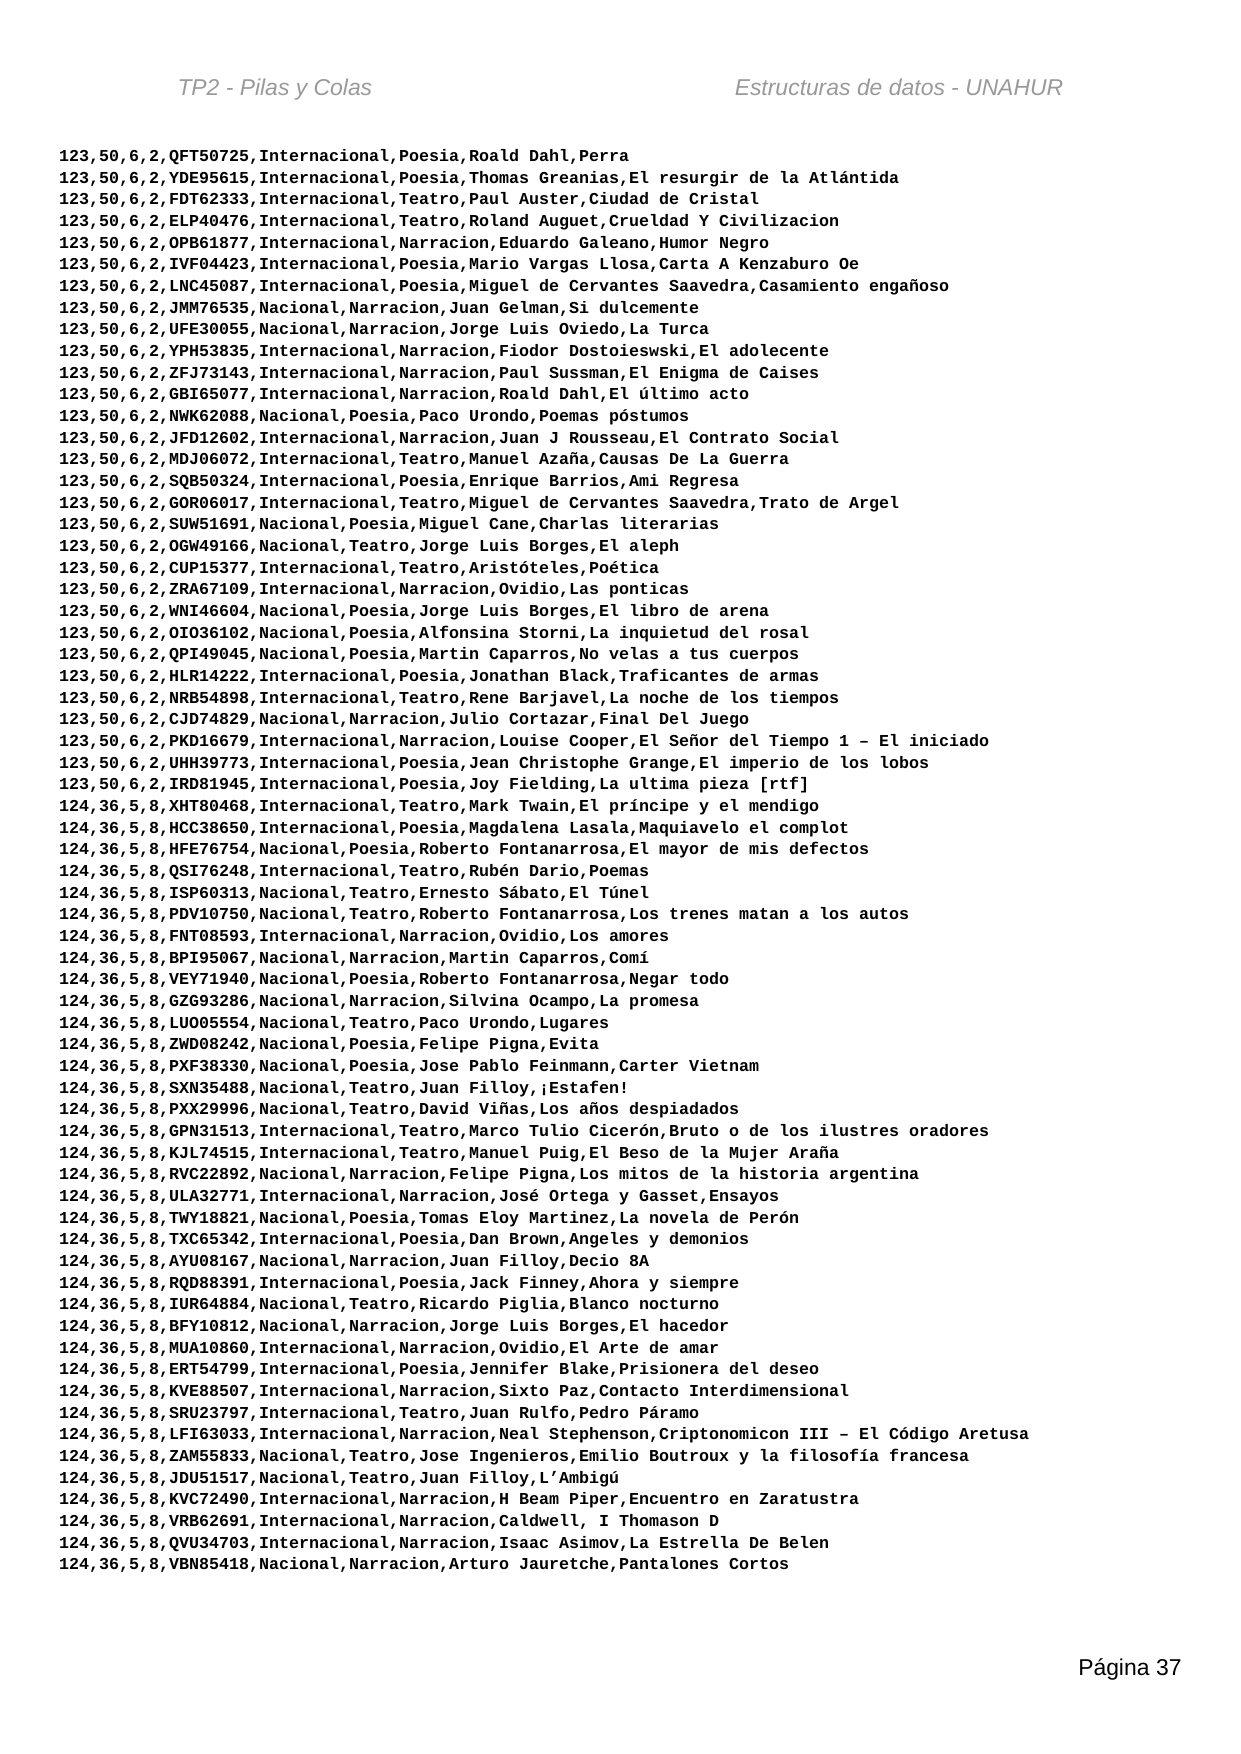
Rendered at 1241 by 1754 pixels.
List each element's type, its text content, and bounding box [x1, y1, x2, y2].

text 124,36,5,8,XHT80468,Internacional,Teatro,Mark Twain,El prí­ncipe y el mendigo [59, 798, 1181, 816]
text 123,50,6,2,PKD16679,Internacional,Narracion,Louise Cooper,El Señor del Tiempo 1 – El iniciado [59, 733, 1181, 751]
text 124,36,5,8,SRU23797,Internacional,Teatro,Juan Rulfo,Pedro Páramo [59, 1404, 1181, 1423]
text 124,36,5,8,RVC22892,Nacional,Narracion,Felipe Pigna,Los mitos de la historia argentina [59, 1166, 1181, 1185]
text 123,50,6,2,OGW49166,Nacional,Teatro,Jorge Luis Borges,El aleph [59, 538, 1181, 556]
text 124,36,5,8,KVE88507,Internacional,Narracion,Sixto Paz,Contacto Interdimensional [59, 1383, 1181, 1401]
text 124,36,5,8,VRB62691,Internacional,Narracion,Caldwell, I Thomason D [59, 1513, 1181, 1531]
text 123,50,6,2,WNI46604,Nacional,Poesia,Jorge Luis Borges,El libro de arena [59, 603, 1181, 621]
text 123,50,6,2,FDT62333,Internacional,Teatro,Paul Auster,Ciudad de Cristal [59, 191, 1181, 210]
text 123,50,6,2,UHH39773,Internacional,Poesia,Jean Christophe Grange,El imperio de los lobos [59, 754, 1181, 773]
text 123,50,6,2,HLR14222,Internacional,Poesia,Jonathan Black,Traficantes de armas [59, 668, 1181, 686]
text 123,50,6,2,JFD12602,Internacional,Narracion,Juan J Rousseau,El Contrato Social [59, 429, 1181, 448]
text 124,36,5,8,PDV10750,Nacional,Teatro,Roberto Fontanarrosa,Los trenes matan a los autos [59, 906, 1181, 925]
text 123,50,6,2,YDE95615,Internacional,Poesia,Thomas Greanias,El resurgir de la Atlántida [59, 169, 1181, 188]
text 123,50,6,2,QFT50725,Internacional,Poesia,Roald Dahl,Perra [59, 148, 1181, 166]
text 124,36,5,8,VEY71940,Nacional,Poesia,Roberto Fontanarrosa,Negar todo [59, 971, 1181, 990]
text 123,50,6,2,GBI65077,Internacional,Narracion,Roald Dahl,El último acto [59, 386, 1181, 405]
text 124,36,5,8,SXN35488,Nacional,Teatro,Juan Filloy,¡Estafen! [59, 1079, 1181, 1098]
text 123,50,6,2,OPB61877,Internacional,Narracion,Eduardo Galeano,Humor Negro [59, 234, 1181, 253]
text 124,36,5,8,BPI95067,Nacional,Narracion,Martin Caparros,Comí [59, 949, 1181, 968]
text 123,50,6,2,JMM76535,Nacional,Narracion,Juan Gelman,Si dulcemente [59, 299, 1181, 318]
text 124,36,5,8,PXF38330,Nacional,Poesia,Jose Pablo Feinmann,Carter Vietnam [59, 1058, 1181, 1076]
text 123,50,6,2,ZFJ73143,Internacional,Narracion,Paul Sussman,El Enigma de Caises [59, 364, 1181, 383]
text 123,50,6,2,CJD74829,Nacional,Narracion,Julio Cortazar,Final Del Juego [59, 711, 1181, 730]
text 124,36,5,8,HFE76754,Nacional,Poesia,Roberto Fontanarrosa,El mayor de mis defectos [59, 841, 1181, 860]
text 124,36,5,8,HCC38650,Internacional,Poesia,Magdalena Lasala,Maquiavelo el complot [59, 819, 1181, 838]
text 124,36,5,8,LFI63033,Internacional,Narracion,Neal Stephenson,Criptonomicon III – El Código Aretusa [59, 1426, 1181, 1445]
text 124,36,5,8,KJL74515,Internacional,Teatro,Manuel Puig,El Beso de la Mujer Araña [59, 1144, 1181, 1163]
text 123,50,6,2,YPH53835,Internacional,Narracion,Fiodor Dostoieswski,El adolecente [59, 343, 1181, 361]
text 123,50,6,2,NRB54898,Internacional,Teatro,Rene Barjavel,La noche de los tiempos [59, 689, 1181, 708]
text 124,36,5,8,IUR64884,Nacional,Teatro,Ricardo Piglia,Blanco nocturno [59, 1296, 1181, 1315]
text 124,36,5,8,QVU34703,Internacional,Narracion,Isaac Asimov,La Estrella De Belen [59, 1534, 1181, 1553]
text 123,50,6,2,LNC45087,Internacional,Poesia,Miguel de Cervantes Saavedra,Casamiento engañoso [59, 278, 1181, 296]
text 124,36,5,8,JDU51517,Nacional,Teatro,Juan Filloy,L’Ambigú [59, 1469, 1181, 1488]
text 124,36,5,8,ULA32771,Internacional,Narracion,José Ortega y Gasset,Ensayos [59, 1188, 1181, 1206]
text 123,50,6,2,GOR06017,Internacional,Teatro,Miguel de Cervantes Saavedra,Trato de Argel [59, 494, 1181, 513]
text 124,36,5,8,ERT54799,Internacional,Poesia,Jennifer Blake,Prisionera del deseo [59, 1361, 1181, 1380]
text 123,50,6,2,CUP15377,Internacional,Teatro,Aristóteles,Poética [59, 559, 1181, 578]
text 124,36,5,8,ZWD08242,Nacional,Poesia,Felipe Pigna,Evita [59, 1036, 1181, 1055]
text 124,36,5,8,ISP60313,Nacional,Teatro,Ernesto Sábato,El Túnel [59, 884, 1181, 903]
text 123,50,6,2,OIO36102,Nacional,Poesia,Alfonsina Storni,La inquietud del rosal [59, 624, 1181, 643]
text 123,50,6,2,ZRA67109,Internacional,Narracion,Ovidio,Las ponticas [59, 581, 1181, 600]
text 124,36,5,8,BFY10812,Nacional,Narracion,Jorge Luis Borges,El hacedor [59, 1318, 1181, 1336]
text 124,36,5,8,FNT08593,Internacional,Narracion,Ovidio,Los amores [59, 928, 1181, 946]
text 123,50,6,2,ELP40476,Internacional,Teatro,Roland Auguet,Crueldad Y Civilizacion [59, 213, 1181, 231]
text 124,36,5,8,GZG93286,Nacional,Narracion,Silvina Ocampo,La promesa [59, 993, 1181, 1011]
text 124,36,5,8,TXC65342,Internacional,Poesia,Dan Brown,Angeles y demonios [59, 1231, 1181, 1250]
text 123,50,6,2,MDJ06072,Internacional,Teatro,Manuel Azaña,Causas De La Guerra [59, 451, 1181, 470]
text 123,50,6,2,UFE30055,Nacional,Narracion,Jorge Luis Oviedo,La Turca [59, 321, 1181, 340]
text 123,50,6,2,QPI49045,Nacional,Poesia,Martin Caparros,No velas a tus cuerpos [59, 646, 1181, 665]
text 124,36,5,8,RQD88391,Internacional,Poesia,Jack Finney,Ahora y siempre [59, 1274, 1181, 1293]
text 123,50,6,2,IRD81945,Internacional,Poesia,Joy Fielding,La ultima pieza [rtf] [59, 776, 1181, 795]
text 123,50,6,2,IVF04423,Internacional,Poesia,Mario Vargas Llosa,Carta A Kenzaburo Oe [59, 256, 1181, 275]
text 123,50,6,2,SQB50324,Internacional,Poesia,Enrique Barrios,Ami Regresa [59, 473, 1181, 491]
text 123,50,6,2,NWK62088,Nacional,Poesia,Paco Urondo,Poemas póstumos [59, 408, 1181, 426]
text 123,50,6,2,SUW51691,Nacional,Poesia,Miguel Cane,Charlas literarias [59, 516, 1181, 535]
text 124,36,5,8,VBN85418,Nacional,Narracion,Arturo Jauretche,Pantalones Cortos [59, 1556, 1181, 1575]
text 124,36,5,8,LUO05554,Nacional,Teatro,Paco Urondo,Lugares [59, 1014, 1181, 1033]
text 124,36,5,8,TWY18821,Nacional,Poesia,Tomas Eloy Martinez,La novela de Perón [59, 1209, 1181, 1228]
text 124,36,5,8,GPN31513,Internacional,Teatro,Marco Tulio Cicerón,Bruto o de los ilustres oradores [59, 1123, 1181, 1141]
text 124,36,5,8,AYU08167,Nacional,Narracion,Juan Filloy,Decio 8A [59, 1253, 1181, 1271]
text 124,36,5,8,MUA10860,Internacional,Narracion,Ovidio,El Arte de amar [59, 1339, 1181, 1358]
text 124,36,5,8,KVC72490,Internacional,Narracion,H Beam Piper,Encuentro en Zaratustra [59, 1491, 1181, 1510]
text 124,36,5,8,QSI76248,Internacional,Teatro,Rubén Dario,Poemas [59, 863, 1181, 881]
text 124,36,5,8,ZAM55833,Nacional,Teatro,Jose Ingenieros,Emilio Boutroux y la filosofía francesa [59, 1448, 1181, 1466]
text 124,36,5,8,PXX29996,Nacional,Teatro,David Viñas,Los años despiadados [59, 1101, 1181, 1120]
